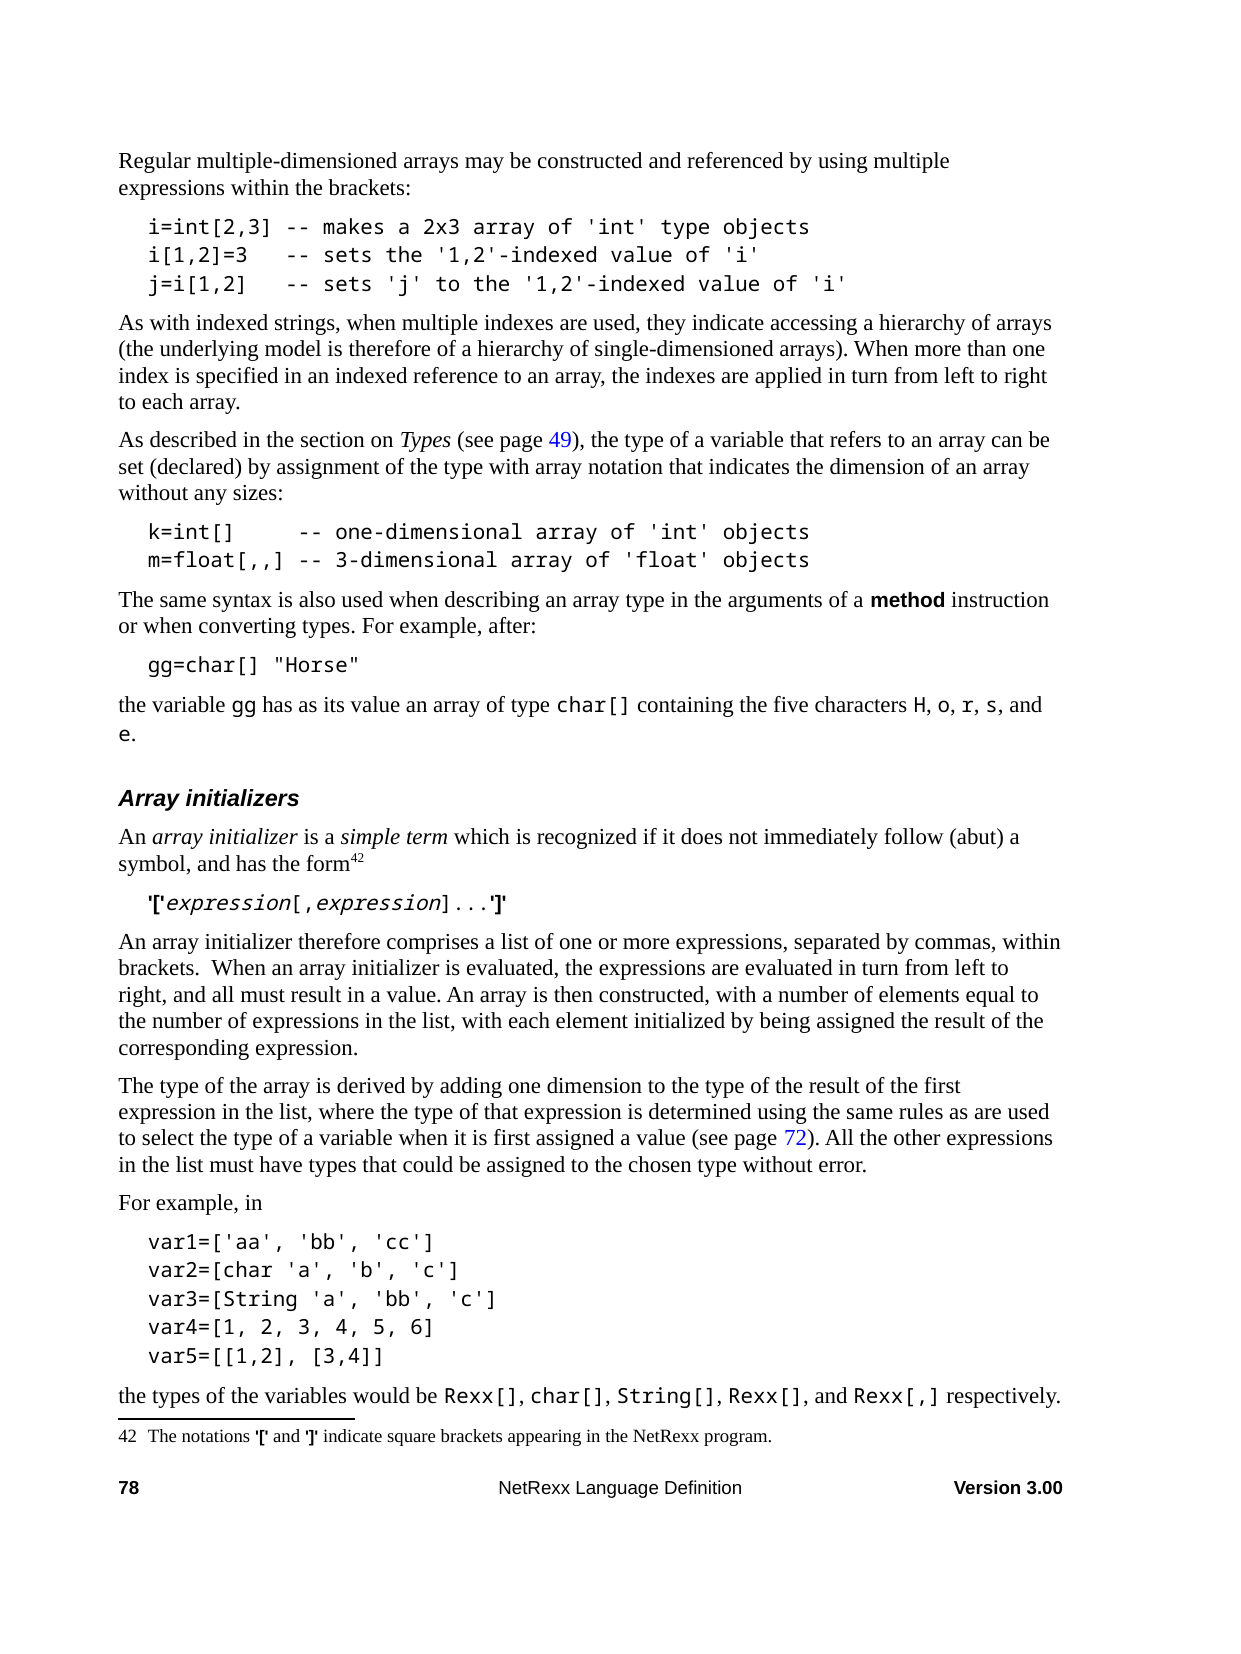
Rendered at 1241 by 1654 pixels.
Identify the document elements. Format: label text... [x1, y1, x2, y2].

text The type of the array is derived by adding one dimension to the type of the result of the first expression in the list, where the type of that expression is determined using the same rules as are used to select the type of a variable when it is first assigned a value (see page 70). All the other expressions in the list must have types that could be assigned to the chosen type without error. [118, 1072, 1063, 1177]
text var1=['aa', 'bb', 'cc'] var2=[char 'a', 'b', 'c'] var3=[String 'a', 'bb', 'c'] var4=[1, 2, 3, 4, 5, 6] var5=[[1,2], [3,4]] [148, 1227, 1063, 1369]
text An array initializer therefore comprises a list of one or more expressions, separated by commas, within brackets. When an array initializer is evaluated, the expressions are evaluated in turn from left to right, and all must result in a value. An array is then constructed, with a number of elements equal to the number of expressions in the list, with each element initialized by being assigned the result of the corresponding expression. [118, 928, 1063, 1060]
text The same syntax is also used when describing an array type in the arguments of a method instruction or when converting types. For example, after: [118, 586, 1063, 638]
subtitle Array initializers [118, 784, 1063, 811]
text For example, in [118, 1189, 1063, 1215]
text '['expression[,expression]...']' [148, 888, 1063, 916]
text An array initializer is a simple term which is recognized if it does not immediately follow (abut) a symbol, and has the form [118, 823, 1063, 876]
text k=int[] -- one-dimensional array of 'int' objects m=float[,,] -- 3-dimensional array of 'float' objects [148, 517, 1063, 574]
text the types of the variables would be Rexx[], char[], String[], Rexx[], and Rexx[,] respectively. [118, 1381, 1063, 1409]
text gg=char[] "Horse" [148, 650, 1063, 679]
text As with indexed strings, when multiple indexes are used, they indicate accessing a hierarchy of arrays (the underlying model is therefore of a hierarchy of single-dimensioned arrays). When more than one index is specified in an indexed reference to an array, the indexes are applied in turn from left to right to each array. [118, 309, 1063, 414]
text The notations '[' and ']' indicate square brackets appearing in the NetRexx program. [118, 1425, 1063, 1447]
text As described in the section on Types (see page 47), the type of a variable that refers to an array can be set (declared) by assignment of the type with array notation that indicates the dimension of an array without any sizes: [118, 426, 1063, 505]
text the variable gg has as its value an array of type char[] containing the five characters H, o, r, s, and e. [118, 691, 1063, 747]
text i=int[2,3] -- makes a 2x3 array of 'int' type objects i[1,2]=3 -- sets the '1,2'-indexed value of 'i' j=i[1,2] -- sets 'j' to the '1,2'-indexed value of 'i' [148, 212, 1063, 297]
text Regular multiple-dimensioned arrays may be constructed and referenced by using multiple expressions within the brackets: [118, 148, 1063, 200]
